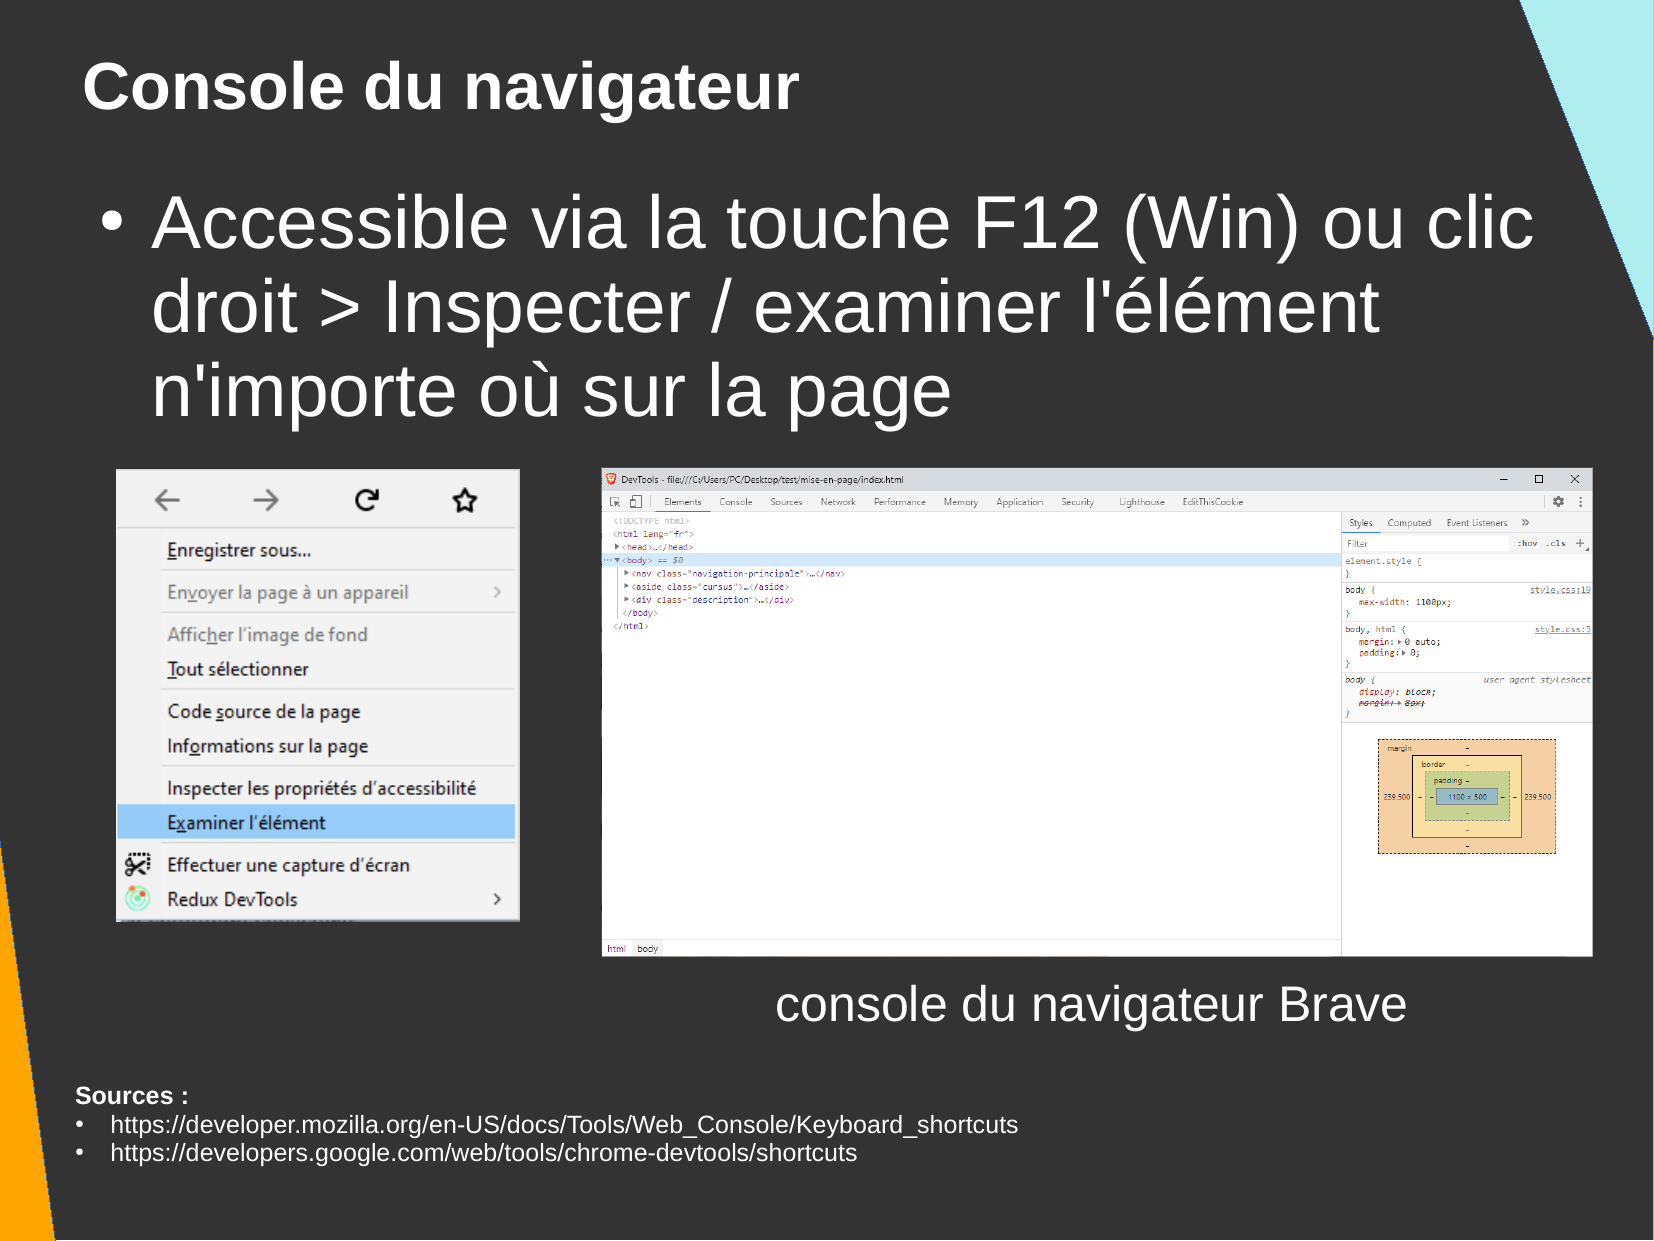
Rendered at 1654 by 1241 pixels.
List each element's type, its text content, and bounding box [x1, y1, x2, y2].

picture [601, 467, 1593, 957]
list Accessible via la touche F12 (Win) ou clic droit > Inspecter / examiner l'élément n'importe où sur la page [80, 180, 1605, 449]
text_box Sources : https://developer.mozilla.org/en-US/docs/Tools/Web_Console/Keyboard_shortcuts https://developers.google.com/web/tools/chrome-devtools/shortcuts [60, 1074, 1546, 1241]
text_box [1519, 0, 1654, 340]
title Console du navigateur [82, 49, 1571, 152]
text_box [0, 840, 56, 1241]
text_box console du navigateur Brave [602, 968, 1583, 1040]
picture [116, 469, 520, 922]
